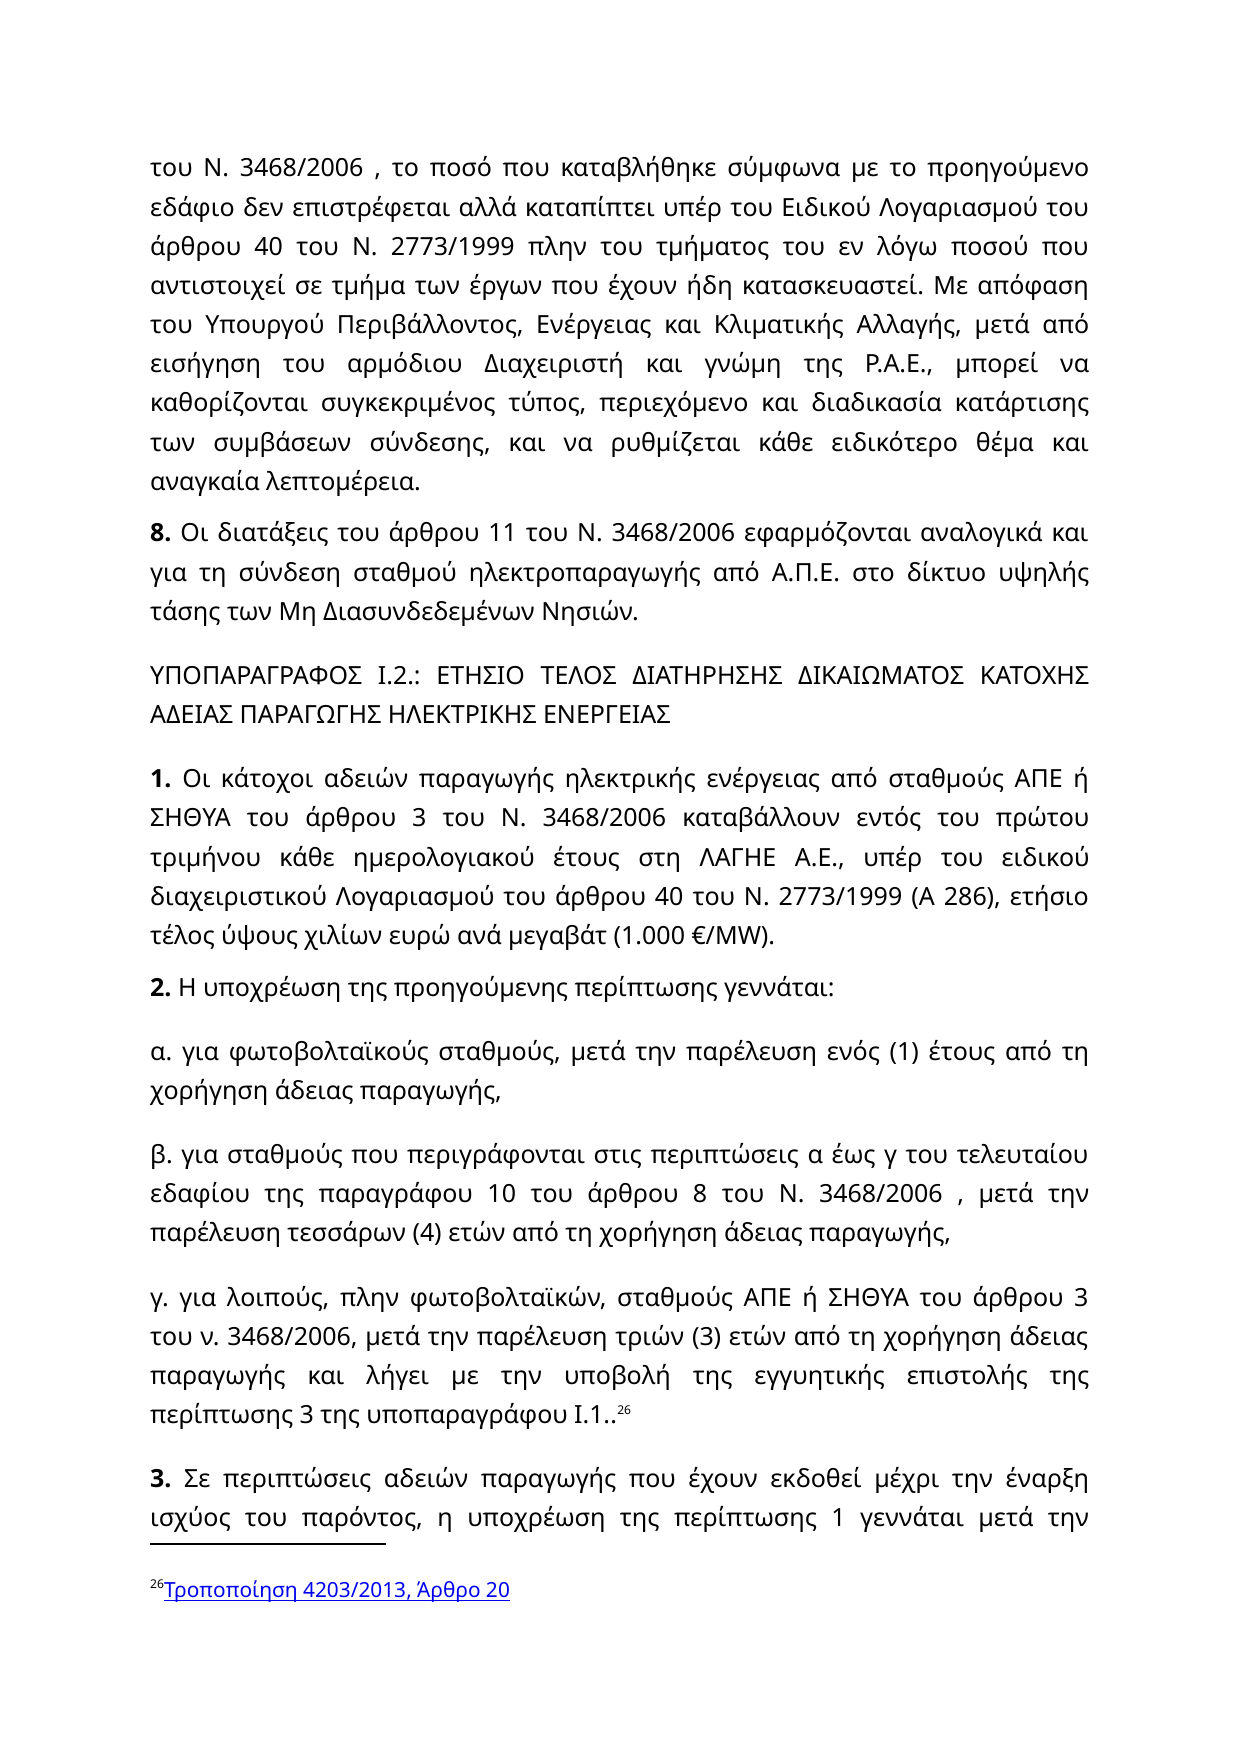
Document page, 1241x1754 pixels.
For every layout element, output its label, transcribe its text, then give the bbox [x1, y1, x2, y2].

text 3. Σε περιπτώσεις αδειών παραγωγής που έχουν εκδοθεί μέχρι την έναρξη ισχύος του παρόντος, η υποχρέωση της περίπτωσης 1 γεννάται μετά την [150, 1461, 1090, 1534]
text Τροποποίηση 4203/2013, Άρθρο 20 [150, 1576, 1090, 1604]
text γ. για λοιπούς, πλην φωτοβολταϊκών, σταθμούς ΑΠΕ ή ΣΗΘΥΑ του άρθρου 3 του ν. 3468/2006, μετά την παρέλευση τριών (3) ετών από τη χορήγηση άδειας παραγωγής και λήγει με την υποβολή της εγγυητικής επιστολής της περίπτωσης 3 της υποπαραγράφου Ι.1.. [150, 1279, 1090, 1431]
text 8. Οι διατάξεις του άρθρου 11 του Ν. 3468/2006 εφαρμόζονται αναλογικά και για τη σύνδεση σταθμού ηλεκτροπαραγωγής από Α.Π.Ε. στο δίκτυο υψηλής τάσης των Μη Διασυνδεδεμένων Νησιών. [150, 515, 1090, 627]
text ΥΠΟΠΑΡΑΓΡΑΦΟΣ Ι.2.: ΕΤΗΣΙΟ ΤΕΛΟΣ ΔΙΑΤΗΡΗΣΗΣ ΔΙΚΑΙΩΜΑΤΟΣ ΚΑΤΟΧΗΣ ΑΔΕΙΑΣ ΠΑΡΑΓΩΓΗΣ ΗΛΕΚΤΡΙΚΗΣ ΕΝΕΡΓΕΙΑΣ [150, 657, 1090, 731]
text β. για σταθμούς που περιγράφονται στις περιπτώσεις α έως γ του τελευταίου εδαφίου της παραγράφου 10 του άρθρου 8 του Ν. 3468/2006 , μετά την παρέλευση τεσσάρων (4) ετών από τη χορήγηση άδειας παραγωγής, [150, 1137, 1090, 1249]
text 1. Οι κάτοχοι αδειών παραγωγής ηλεκτρικής ενέργειας από σταθμούς ΑΠΕ ή ΣΗΘΥΑ του άρθρου 3 του Ν. 3468/2006 καταβάλλουν εντός του πρώτου τριμήνου κάθε ημερολογιακού έτους στη ΛΑΓΗΕ Α.Ε., υπέρ του ειδικού διαχειριστικού Λογαριασμού του άρθρου 40 του Ν. 2773/1999 (Α 286), ετήσιο τέλος ύψους χιλίων ευρώ ανά μεγαβάτ (1.000 €/MW). [150, 761, 1090, 952]
text του Ν. 3468/2006 , το ποσό που καταβλήθηκε σύμφωνα με το προηγούμενο εδάφιο δεν επιστρέφεται αλλά καταπίπτει υπέρ του Ειδικού Λογαριασμού του άρθρου 40 του Ν. 2773/1999 πλην του τμήματος του εν λόγω ποσού που αντιστοιχεί σε τμήμα των έργων που έχουν ήδη κατασκευαστεί. Με απόφαση του Υπουργού Περιβάλλοντος, Ενέργειας και Κλιματικής Αλλαγής, μετά από εισήγηση του αρμόδιου Διαχειριστή και γνώμη της Ρ.Α.Ε., μπορεί να καθορίζονται συγκεκριμένος τύπος, περιεχόμενο και διαδικασία κατάρτισης των συμβάσεων σύνδεσης, και να ρυθμίζεται κάθε ειδικότερο θέμα και αναγκαία λεπτομέρεια. [150, 150, 1090, 497]
text α. για φωτοβολταϊκούς σταθμούς, μετά την παρέλευση ενός (1) έτους από τη χορήγηση άδειας παραγωγής, [150, 1033, 1090, 1107]
text 2. Η υποχρέωση της προηγούμενης περίπτωσης γεννάται: [150, 969, 1090, 1003]
